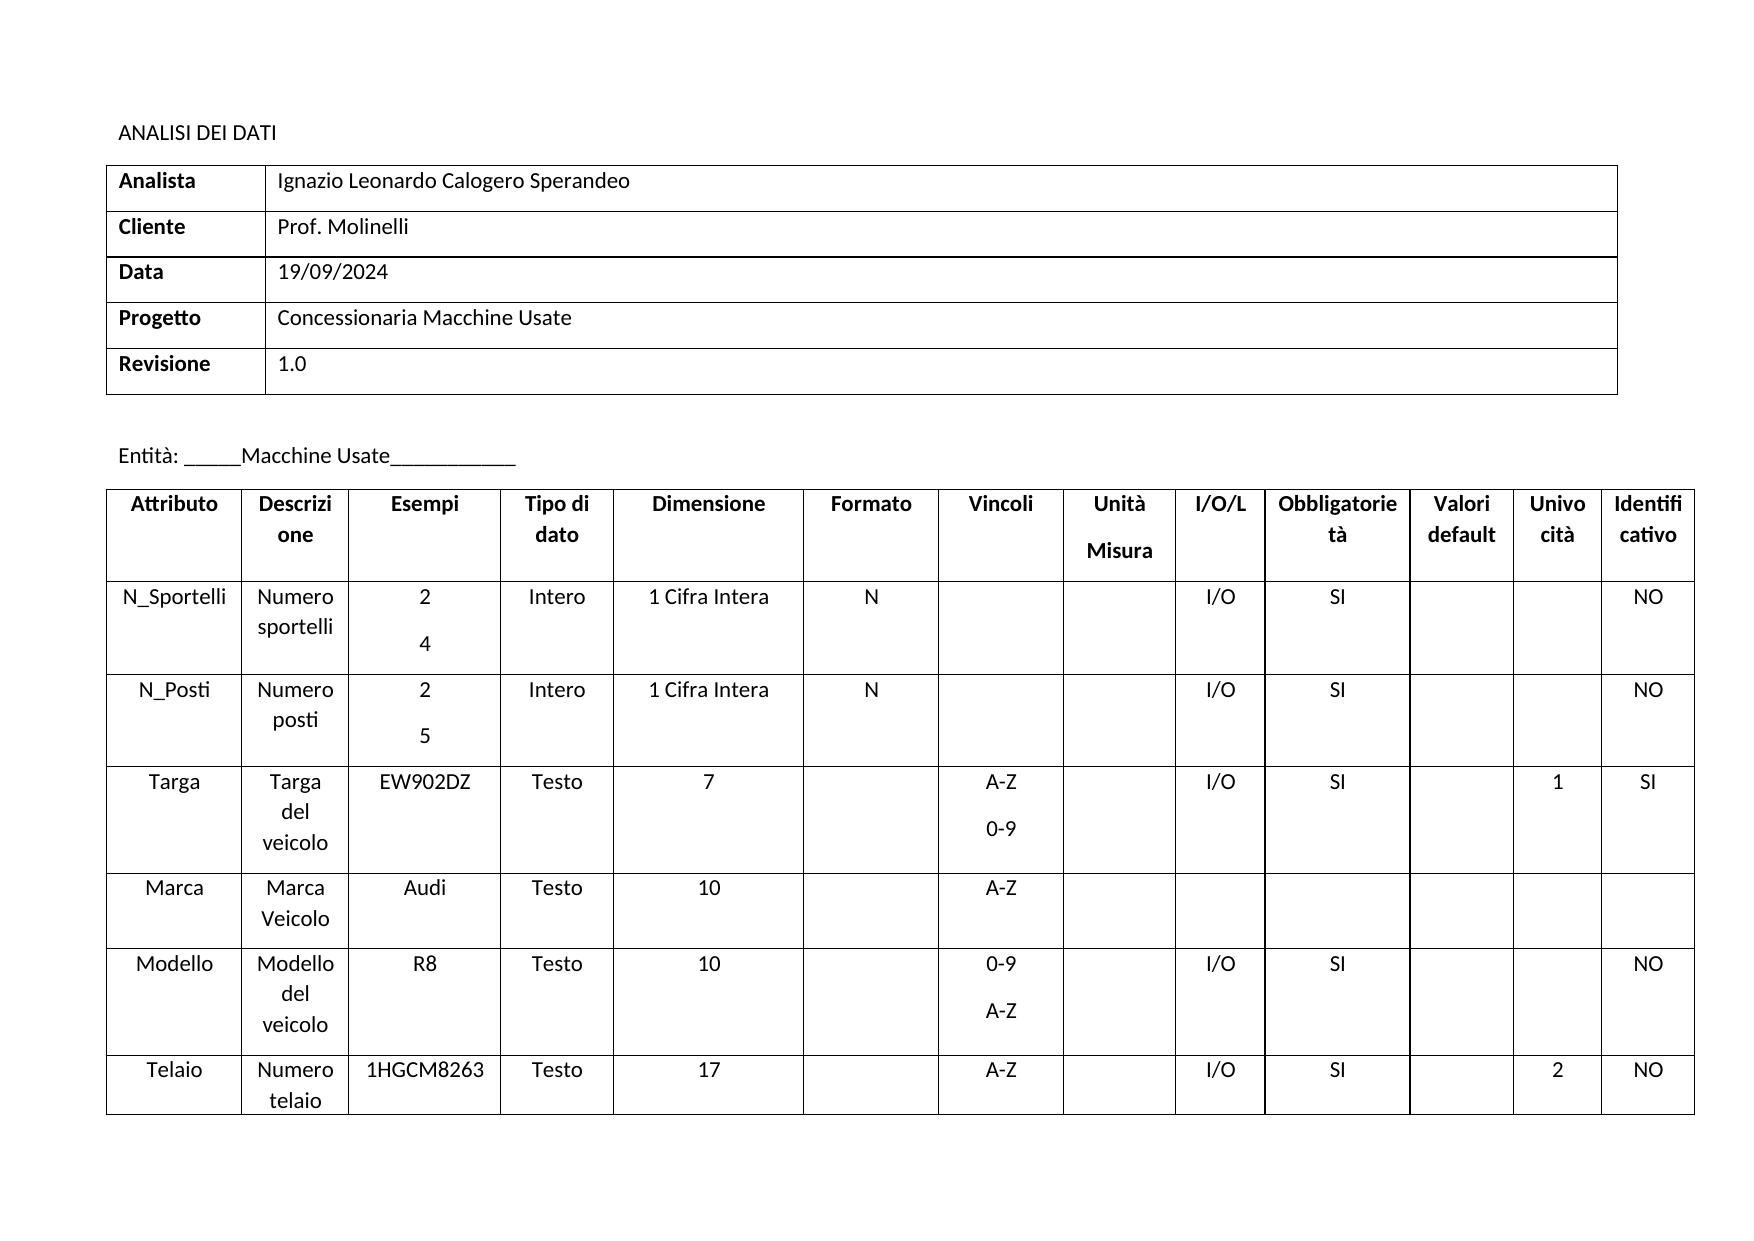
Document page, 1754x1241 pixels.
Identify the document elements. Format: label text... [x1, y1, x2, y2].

table_cell 2 4 [349, 582, 500, 674]
table_cell [1064, 1056, 1175, 1114]
table_cell I/O [1176, 949, 1264, 1054]
table_cell [804, 1056, 938, 1114]
table_cell [804, 767, 938, 872]
table_cell SI [1266, 949, 1409, 1054]
table_header Ignazio Leonardo Calogero Sperandeo [266, 166, 1617, 211]
table_cell Numero telaio [242, 1056, 348, 1114]
text ANALISI DEI DATI [118, 118, 1606, 146]
table_header Formato [804, 490, 938, 581]
table_cell [1514, 582, 1601, 674]
table_cell 1.0 [266, 349, 1617, 394]
table_cell SI [1266, 582, 1409, 674]
table_cell [1411, 675, 1513, 766]
table_cell [1176, 874, 1264, 948]
table_cell Testo [501, 1056, 613, 1114]
table_cell I/O [1176, 767, 1264, 872]
table_cell I/O [1176, 1056, 1264, 1114]
table_cell N_Posti [107, 675, 241, 766]
table_cell 0-9 A-Z [939, 949, 1063, 1054]
table_cell 2 [1514, 1056, 1601, 1114]
table_cell 1HGCM8263 [349, 1056, 500, 1114]
table_cell 2 5 [349, 675, 500, 766]
table_cell NO [1602, 1056, 1694, 1114]
table_cell [1411, 582, 1513, 674]
table_cell [804, 874, 938, 948]
table_header Identificativo [1602, 490, 1694, 581]
table_cell 10 [614, 874, 803, 948]
table_header Valori default [1411, 490, 1513, 581]
table_cell [1266, 874, 1409, 948]
table_cell [1411, 949, 1513, 1054]
table_cell N [804, 675, 938, 766]
table_cell Cliente [107, 212, 265, 256]
table_cell [1411, 874, 1513, 948]
table_cell 17 [614, 1056, 803, 1114]
table_header I/O/L [1176, 490, 1264, 581]
table_cell 1 [1514, 767, 1601, 872]
table_header Unità Misura [1064, 490, 1175, 581]
table_cell Numero sportelli [242, 582, 348, 674]
table_cell [1064, 949, 1175, 1054]
table_cell [804, 949, 938, 1054]
table_cell Prof. Molinelli [266, 212, 1617, 256]
table_cell [1064, 675, 1175, 766]
table_cell Intero [501, 675, 613, 766]
table_cell Modello [107, 949, 241, 1054]
table_cell 19/09/2024 [266, 258, 1617, 302]
table_cell Progetto [107, 303, 265, 348]
table_header Analista [107, 166, 265, 211]
table_header Esempi [349, 490, 500, 581]
table_cell SI [1266, 1056, 1409, 1114]
table_cell [1064, 767, 1175, 872]
table_cell Modello del veicolo [242, 949, 348, 1054]
table_cell [1514, 675, 1601, 766]
table_header Obbligatorietà [1266, 490, 1409, 581]
table_cell N_Sportelli [107, 582, 241, 674]
table_cell Numero posti [242, 675, 348, 766]
table_cell NO [1602, 949, 1694, 1054]
table_cell 1 Cifra Intera [614, 675, 803, 766]
table_cell Testo [501, 949, 613, 1054]
table_header Dimensione [614, 490, 803, 581]
table_cell [1411, 1056, 1513, 1114]
table_cell 10 [614, 949, 803, 1054]
table_cell Marca Veicolo [242, 874, 348, 948]
table_cell NO [1602, 675, 1694, 766]
table_cell NO [1602, 582, 1694, 674]
table_header Vincoli [939, 490, 1063, 581]
table_cell [1602, 874, 1694, 948]
table_header Attributo [107, 490, 241, 581]
table_cell Intero [501, 582, 613, 674]
table_header Descrizione [242, 490, 348, 581]
table_cell Concessionaria Macchine Usate [266, 303, 1617, 348]
table_cell [1514, 874, 1601, 948]
table_cell Testo [501, 874, 613, 948]
table_cell [939, 582, 1063, 674]
table_cell N [804, 582, 938, 674]
table_cell R8 [349, 949, 500, 1054]
table_cell SI [1602, 767, 1694, 872]
table_header Tipo di dato [501, 490, 613, 581]
table_cell A-Z [939, 874, 1063, 948]
table_cell [1411, 767, 1513, 872]
table_header Univocità [1514, 490, 1601, 581]
table_cell I/O [1176, 582, 1264, 674]
table_cell Targa [107, 767, 241, 872]
table_cell Audi [349, 874, 500, 948]
table_cell I/O [1176, 675, 1264, 766]
table_cell 1 Cifra Intera [614, 582, 803, 674]
table_cell Telaio [107, 1056, 241, 1114]
table_cell SI [1266, 675, 1409, 766]
table_cell A-Z 0-9 [939, 767, 1063, 872]
table_cell Data [107, 258, 265, 302]
table_cell Testo [501, 767, 613, 872]
table_cell Revisione [107, 349, 265, 394]
table_cell 7 [614, 767, 803, 872]
table_cell [1064, 874, 1175, 948]
table_cell Targa del veicolo [242, 767, 348, 872]
table_cell SI [1266, 767, 1409, 872]
table_cell Marca [107, 874, 241, 948]
text Entità: _____Macchine Usate___________ [118, 442, 1606, 469]
table_cell [1514, 949, 1601, 1054]
table_cell [939, 675, 1063, 766]
table_cell [1064, 582, 1175, 674]
table_cell A-Z [939, 1056, 1063, 1114]
table_cell EW902DZ [349, 767, 500, 872]
